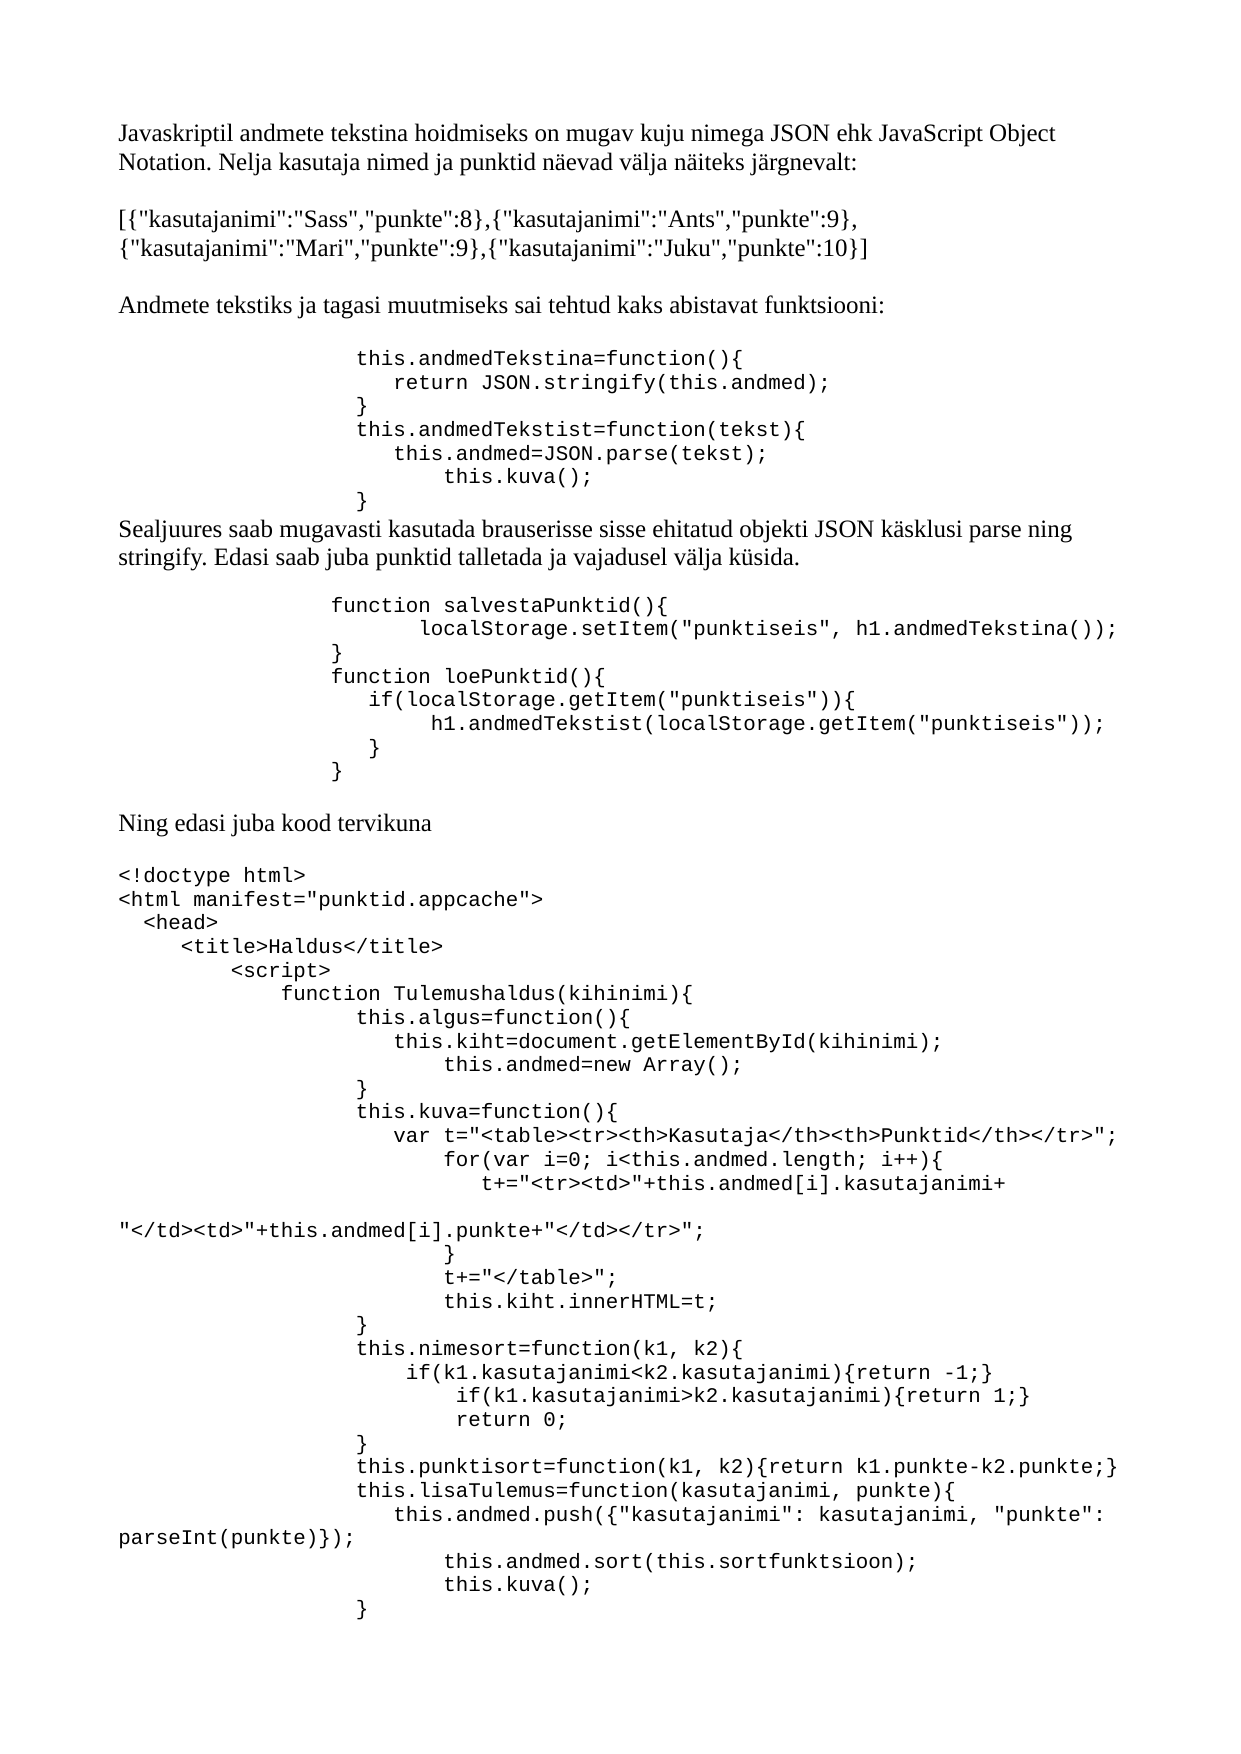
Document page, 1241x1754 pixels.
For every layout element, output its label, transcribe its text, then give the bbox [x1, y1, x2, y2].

text if(localStorage.getItem("punktiseis")){ [118, 689, 1122, 713]
text } [118, 1433, 1122, 1456]
text } [118, 490, 1122, 514]
text this.kiht=document.getElementById(kihinimi); [118, 1031, 1122, 1054]
text <script> [118, 960, 1122, 983]
text this.kuva(); [118, 466, 1122, 490]
text this.andmedTekstina=function(){ [118, 348, 1122, 372]
text Sealjuures saab mugavasti kasutada brauserisse sisse ehitatud objekti JSON käsklusi parse ning stringify. Edasi saab juba punktid talletada ja vajadusel välja küsida. [118, 514, 1122, 571]
text return 0; [118, 1409, 1122, 1433]
text this.lisaTulemus=function(kasutajanimi, punkte){ [118, 1480, 1122, 1503]
text this.andmed=JSON.parse(tekst); [118, 443, 1122, 466]
text h1.andmedTekstist(localStorage.getItem("punktiseis")); [118, 713, 1122, 737]
text localStorage.setItem("punktiseis", h1.andmedTekstina()); [118, 618, 1122, 642]
text for(var i=0; i<this.andmed.length; i++){ [118, 1149, 1122, 1172]
text } [118, 737, 1122, 760]
text this.andmed=new Array(); [118, 1054, 1122, 1078]
text this.andmedTekstist=function(tekst){ [118, 419, 1122, 443]
text var t="<table><tr><th>Kasutaja</th><th>Punktid</th></tr>"; [118, 1125, 1122, 1149]
text t+="<tr><td>"+this.andmed[i].kasutajanimi+ [118, 1172, 1122, 1196]
text <title>Haldus</title> [118, 936, 1122, 960]
text this.kiht.innerHTML=t; [118, 1291, 1122, 1314]
text } [118, 1598, 1122, 1622]
text Ning edasi juba kood tervikuna [118, 808, 1122, 836]
text } [118, 1314, 1122, 1338]
text this.algus=function(){ [118, 1007, 1122, 1031]
text if(k1.kasutajanimi<k2.kasutajanimi){return -1;} [118, 1362, 1122, 1385]
text <head> [118, 912, 1122, 936]
text this.andmed.push({"kasutajanimi": kasutajanimi, "punkte": parseInt(punkte)}); [118, 1503, 1122, 1551]
text t+="</table>"; [118, 1267, 1122, 1291]
text function Tulemushaldus(kihinimi){ [118, 983, 1122, 1007]
text this.nimesort=function(k1, k2){ [118, 1338, 1122, 1362]
text "</td><td>"+this.andmed[i].punkte+"</td></tr>"; [118, 1196, 1122, 1243]
text return JSON.stringify(this.andmed); [118, 372, 1122, 395]
text function salvestaPunktid(){ [118, 595, 1122, 618]
text <!doctype html> [118, 865, 1122, 889]
text } [118, 760, 1122, 784]
text <html manifest="punktid.appcache"> [118, 889, 1122, 912]
text this.andmed.sort(this.sortfunktsioon); [118, 1551, 1122, 1574]
text Andmete tekstiks ja tagasi muutmiseks sai tehtud kaks abistavat funktsiooni: [118, 291, 1122, 319]
text } [118, 642, 1122, 666]
text this.kuva=function(){ [118, 1102, 1122, 1125]
text } [118, 1078, 1122, 1102]
text Javaskriptil andmete tekstina hoidmiseks on mugav kuju nimega JSON ehk JavaScript Object Notation. Nelja kasutaja nimed ja punktid näevad välja näiteks järgnevalt: [118, 118, 1122, 176]
text [{"kasutajanimi":"Sass","punkte":8},{"kasutajanimi":"Ants","punkte":9},{"kasutajanimi":"Mari","punkte":9},{"kasutajanimi":"Juku","punkte":10}] [118, 204, 1122, 262]
text if(k1.kasutajanimi>k2.kasutajanimi){return 1;} [118, 1385, 1122, 1409]
text function loePunktid(){ [118, 666, 1122, 689]
text this.kuva(); [118, 1574, 1122, 1598]
text this.punktisort=function(k1, k2){return k1.punkte-k2.punkte;} [118, 1456, 1122, 1480]
text } [118, 395, 1122, 419]
text } [118, 1243, 1122, 1267]
